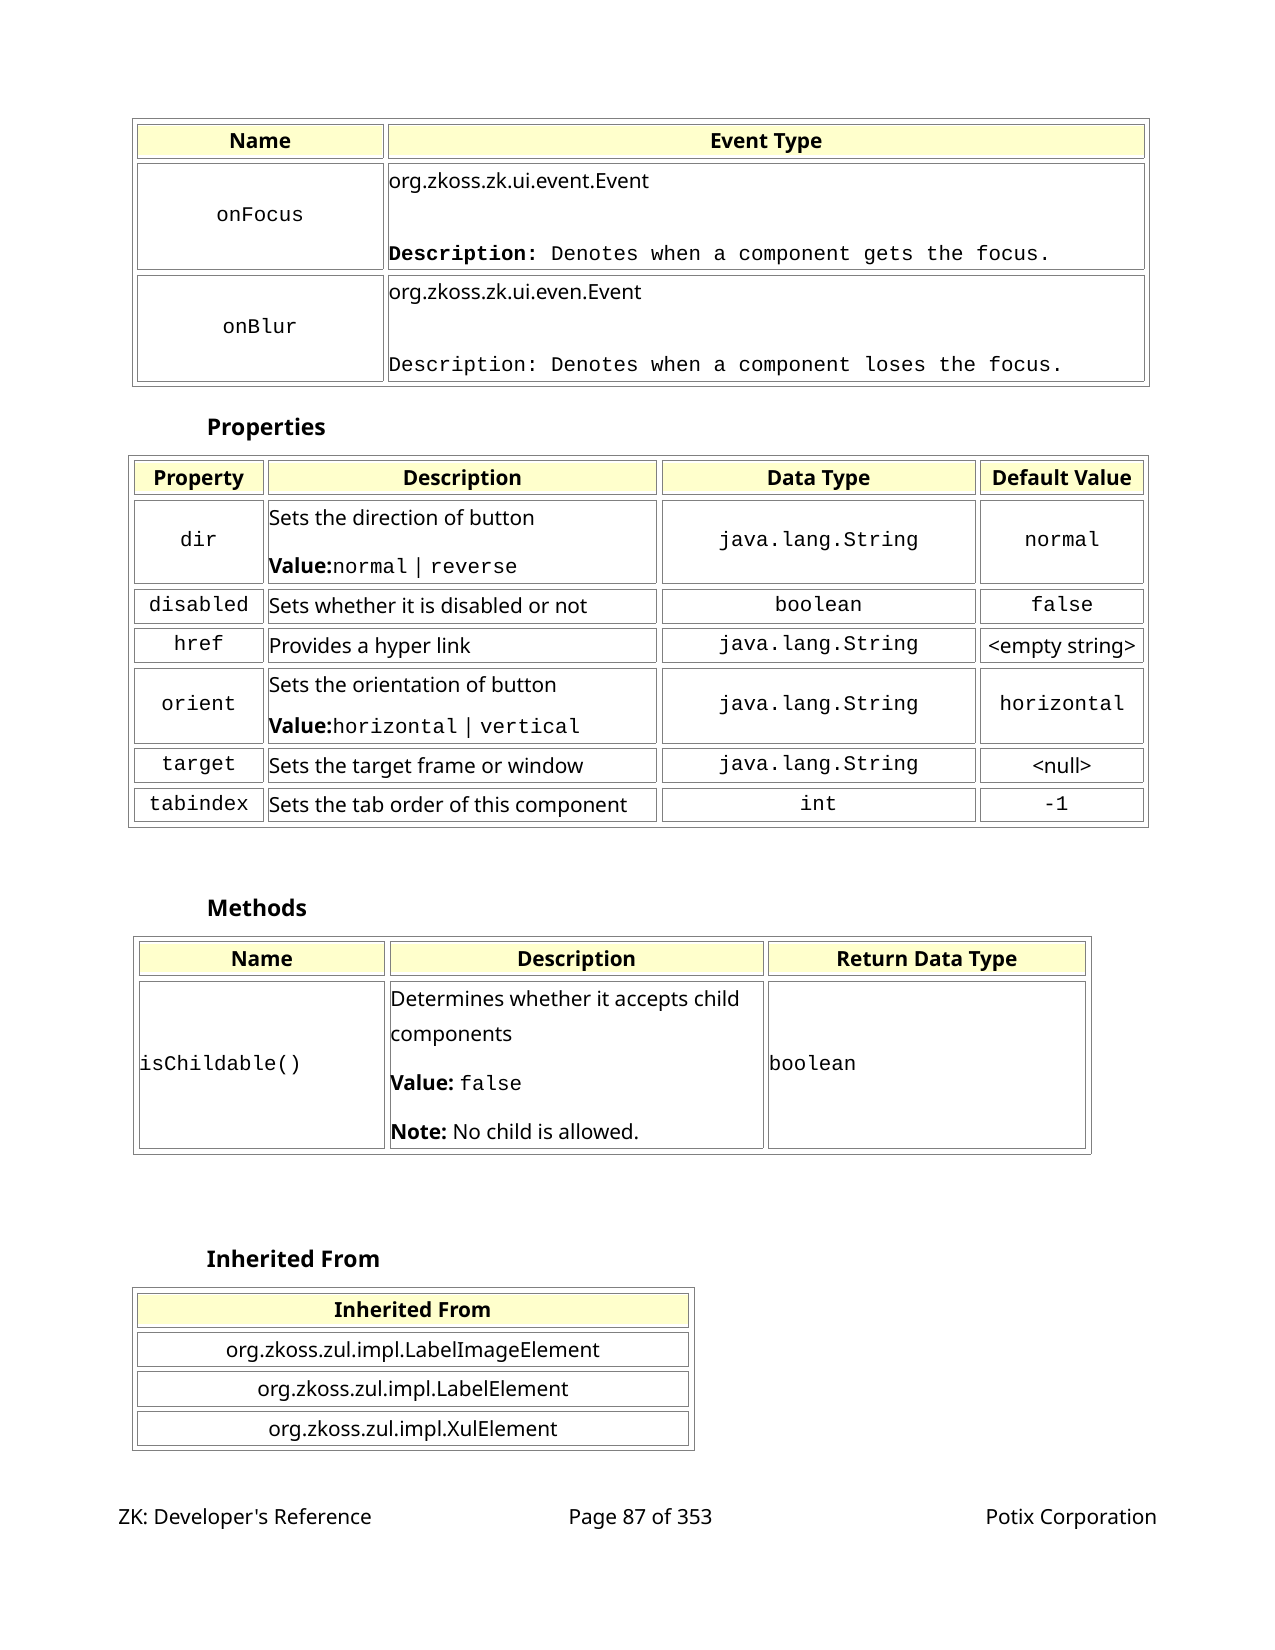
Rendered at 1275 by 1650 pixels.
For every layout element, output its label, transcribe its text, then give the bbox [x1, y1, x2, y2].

table_cell dir [131, 494, 266, 583]
table_cell -1 [978, 782, 1146, 821]
table_cell Sets the orientation of button Value:horizontal | vertical [266, 662, 659, 742]
table_cell org.zkoss.zk.ui.event.Event Description: Denotes when a component gets the focus. [385, 158, 1147, 269]
table_cell java.lang.String [659, 623, 978, 662]
subtitle Inherited From [207, 1243, 1157, 1274]
table_header Property [131, 456, 266, 494]
table_cell org.zkoss.zul.impl.XulElement [134, 1406, 691, 1445]
table_cell boolean [659, 583, 978, 622]
table_cell normal [978, 494, 1146, 583]
table_cell Sets the tab order of this component [266, 782, 659, 821]
table_header Default Value [978, 456, 1146, 494]
table_header Name [136, 937, 387, 975]
table_cell isChildable() [136, 975, 387, 1148]
table_cell Sets the direction of button Value:normal | reverse [266, 494, 659, 583]
table_header Description [387, 937, 766, 975]
subtitle Properties [207, 411, 1157, 442]
table_header Event Type [385, 119, 1147, 158]
table_cell <null> [978, 743, 1146, 782]
table_cell horizontal [978, 662, 1146, 742]
table_cell href [131, 623, 266, 662]
table_cell int [659, 782, 978, 821]
table_cell java.lang.String [659, 743, 978, 782]
table_cell false [978, 583, 1146, 622]
table_header Inherited From [134, 1288, 691, 1327]
table_cell Determines whether it accepts child components Value: false Note: No child is allowed. [387, 975, 766, 1148]
table_cell <empty string> [978, 623, 1146, 662]
table_cell Sets the target frame or window [266, 743, 659, 782]
table_cell org.zkoss.zul.impl.LabelImageElement [134, 1327, 691, 1366]
table_cell onBlur [134, 269, 385, 381]
table_header Return Data Type [766, 937, 1088, 975]
table_cell Sets whether it is disabled or not [266, 583, 659, 622]
table_header Description [266, 456, 659, 494]
table_cell disabled [131, 583, 266, 622]
table_cell onFocus [134, 158, 385, 269]
table_cell org.zkoss.zk.ui.even.Event Description: Denotes when a component loses the focus. [385, 269, 1147, 381]
subtitle Methods [207, 892, 1157, 923]
table_cell java.lang.String [659, 662, 978, 742]
table_cell orient [131, 662, 266, 742]
table_cell tabindex [131, 782, 266, 821]
table_cell boolean [766, 975, 1088, 1148]
table_cell target [131, 743, 266, 782]
table_cell Provides a hyper link [266, 623, 659, 662]
table_header Data Type [659, 456, 978, 494]
table_header Name [134, 119, 385, 158]
table_cell java.lang.String [659, 494, 978, 583]
table_cell org.zkoss.zul.impl.LabelElement [134, 1366, 691, 1406]
